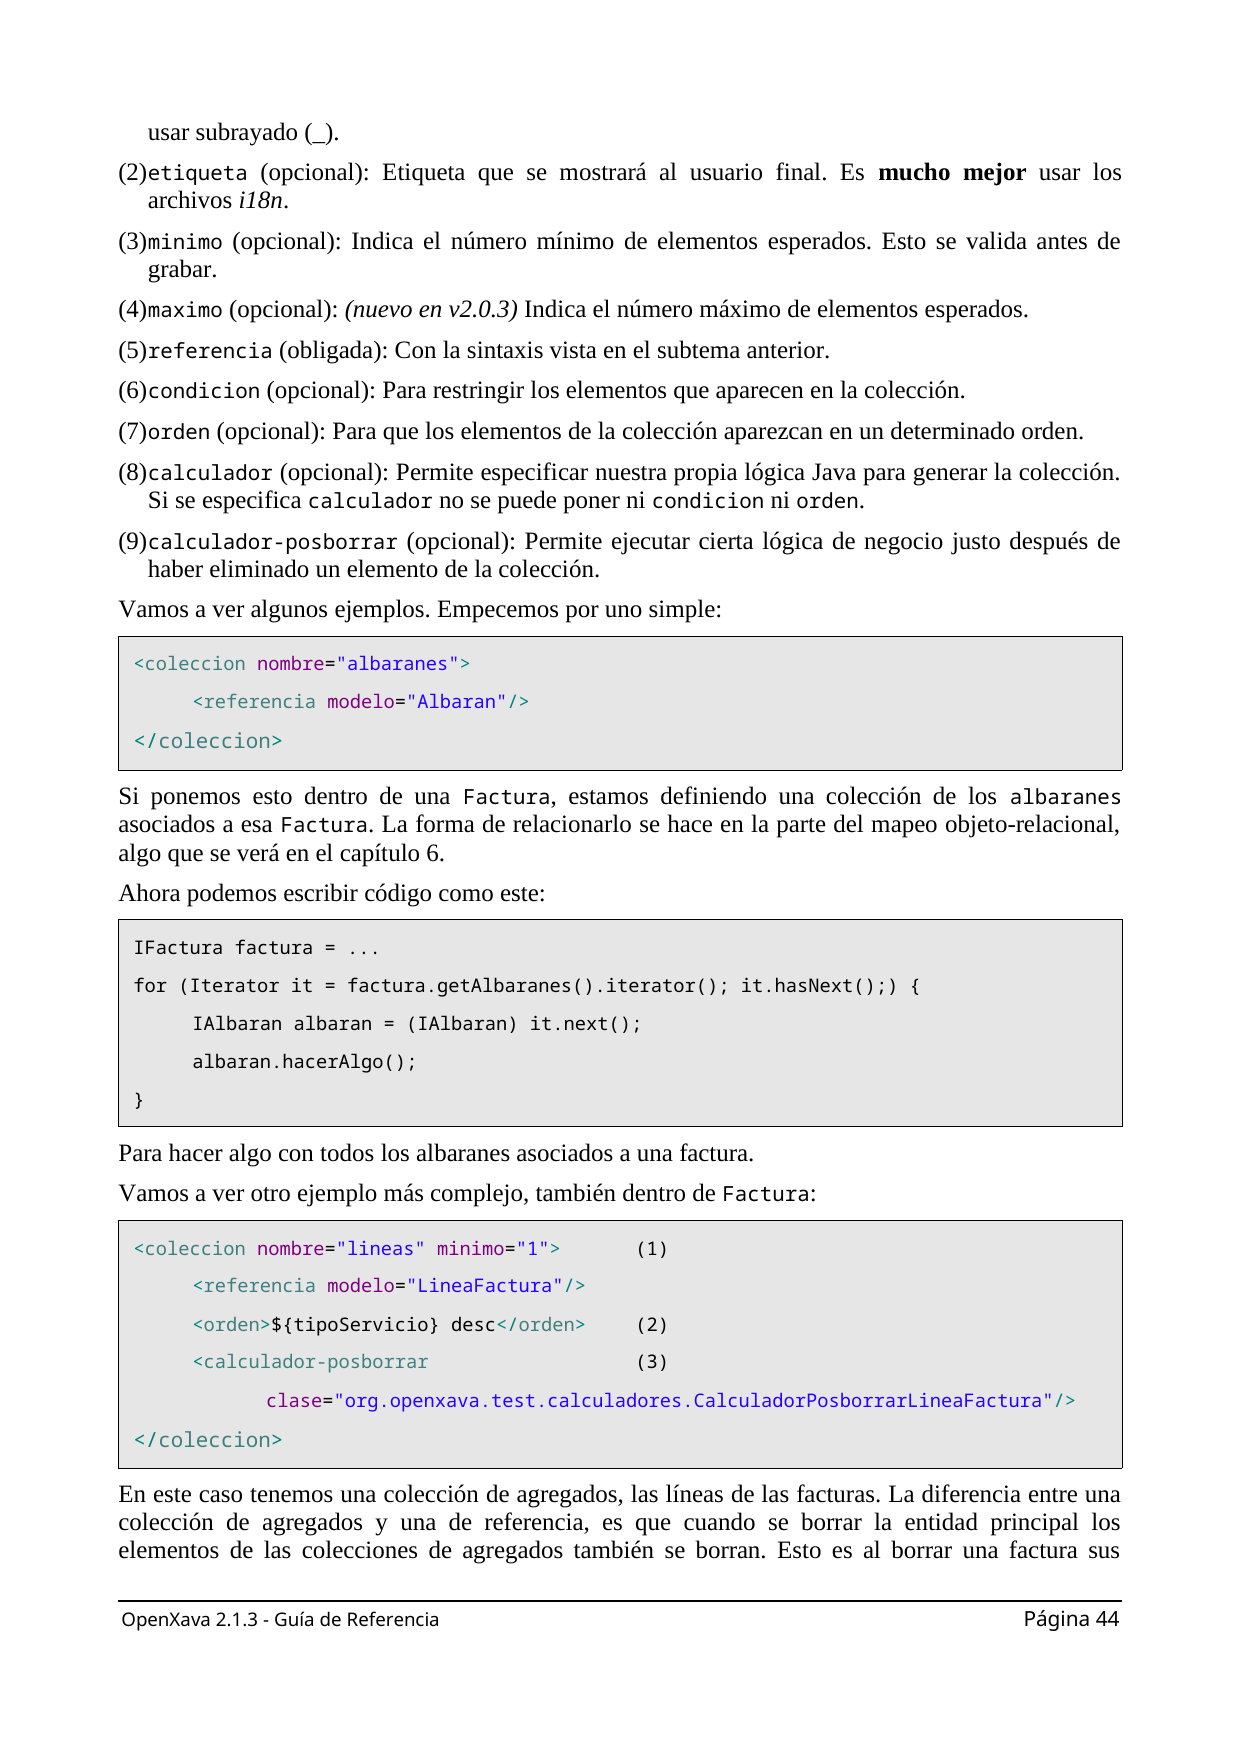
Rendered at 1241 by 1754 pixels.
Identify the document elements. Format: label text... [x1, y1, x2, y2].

list maximo (opcional): (nuevo en v2.0.3) Indica el número máximo de elementos esperados. [118, 295, 1122, 323]
text } [119, 1071, 1122, 1126]
text IAlbaran albaran = (IAlbaran) it.next(); [119, 995, 1122, 1033]
text </coleccion> [119, 1410, 1122, 1468]
text Si ponemos esto dentro de una Factura, estamos definiendo una colección de los albaranes asociados a esa Factura. La forma de relacionarlo se hace en la parte del mapeo objeto-relacional, algo que se verá en el capítulo 6. [118, 782, 1122, 866]
list orden (opcional): Para que los elementos de la colección aparezcan en un determinado orden. [118, 417, 1122, 446]
text Vamos a ver otro ejemplo más complejo, también dentro de Factura: [118, 1179, 1122, 1207]
text clase="org.openxava.test.calculadores.CalculadorPosborrarLineaFactura"/> [119, 1372, 1122, 1410]
text <referencia modelo="LineaFactura"/> [119, 1258, 1122, 1296]
list minimo (opcional): Indica el número mínimo de elementos esperados. Esto se valida antes de grabar. [118, 227, 1122, 283]
text <coleccion nombre="albaranes"> [119, 637, 1122, 674]
list condicion (opcional): Para restringir los elementos que aparecen en la colección. [118, 377, 1122, 405]
text </coleccion> [119, 712, 1122, 770]
list calculador-posborrar (opcional): Permite ejecutar cierta lógica de negocio justo después de haber eliminado un elemento de la colección. [118, 527, 1122, 583]
list referencia (obligada): Con la sintaxis vista en el subtema anterior. [118, 336, 1122, 364]
text Vamos a ver algunos ejemplos. Empecemos por uno simple: [118, 596, 1122, 623]
text <orden>${tipoServicio} desc</orden> (2) [119, 1296, 1122, 1334]
text albaran.hacerAlgo(); [119, 1033, 1122, 1071]
text for (Iterator it = factura.getAlbaranes().iterator(); it.hasNext();) { [119, 957, 1122, 995]
text IFactura factura = ... [119, 920, 1122, 957]
text <referencia modelo="Albaran"/> [119, 674, 1122, 712]
text Ahora podemos escribir código como este: [118, 879, 1122, 907]
list calculador (opcional): Permite especificar nuestra propia lógica Java para generar la colección. Si se especifica calculador no se puede poner ni condicion ni orden. [118, 458, 1122, 514]
text Para hacer algo con todos los albaranes asociados a una factura. [118, 1139, 1122, 1167]
text <calculador-posborrar (3) [119, 1334, 1122, 1372]
text <coleccion nombre="lineas" minimo="1"> (1) [119, 1221, 1122, 1258]
list etiqueta (opcional): Etiqueta que se mostrará al usuario final. Es mucho mejor usar los archivos i18n. [118, 158, 1122, 214]
list usar subrayado (_). [118, 118, 1122, 146]
text En este caso tenemos una colección de agregados, las líneas de las facturas. La diferencia entre una colección de agregados y una de referencia, es que cuando se borrar la entidad principal los elementos de las colecciones de agregados también se borran. Esto es al borrar una factura sus [118, 1481, 1122, 1564]
